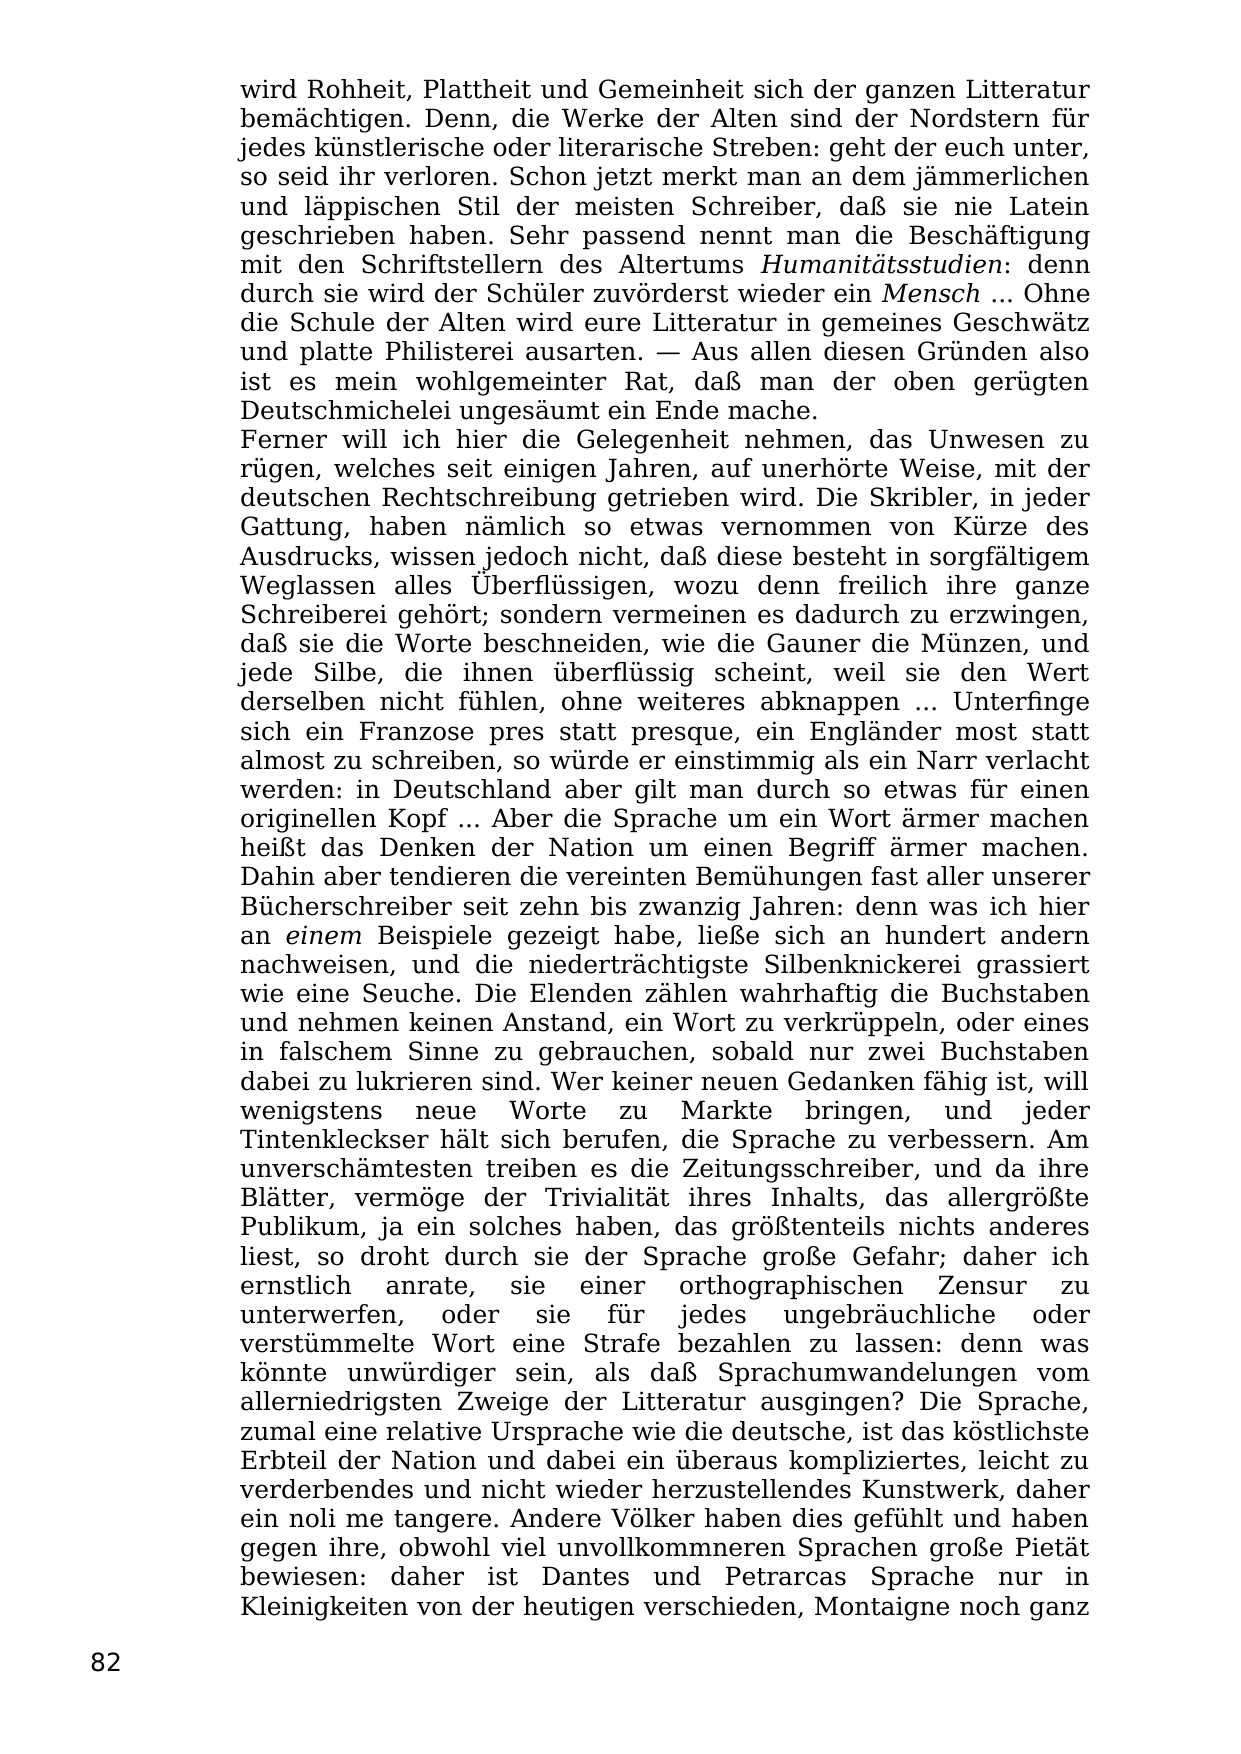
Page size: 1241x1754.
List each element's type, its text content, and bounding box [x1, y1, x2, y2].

text Ferner will ich hier die Gelegenheit nehmen, das Unwesen zu rügen, welches seit einigen Jahren, auf unerhörte Weise, mit der deutschen Rechtschreibung getrieben wird. Die Skribler, in jeder Gattung, haben nämlich so etwas vernommen von Kürze des Ausdrucks, wissen jedoch nicht, daß diese besteht in sorgfältigem Weglassen alles Überflüssigen, wozu denn freilich ihre ganze Schreiberei gehört; sondern vermeinen es dadurch zu erzwingen, daß sie die Worte beschneiden, wie die Gauner die Münzen, und jede Silbe, die ihnen überflüssig scheint, weil sie den Wert derselben nicht fühlen, ohne weiteres abknappen ... Unterfinge sich ein Franzose pres statt presque, ein Engländer most statt almost zu schreiben, so würde er einstimmig als ein Narr verlacht werden: in Deutschland aber gilt man durch so etwas für einen originellen Kopf ... Aber die Sprache um ein Wort ärmer machen heißt das Denken der Nation um einen Begriff ärmer machen. Dahin aber tendieren die vereinten Bemühungen fast aller unserer Bücherschreiber seit zehn bis zwanzig Jahren: denn was ich hier an einem Beispiele gezeigt habe, ließe sich an hundert andern nachweisen, und die niederträchtigste Silbenknickerei grassiert wie eine Seuche. Die Elenden zählen wahrhaftig die Buchstaben und nehmen keinen Anstand, ein Wort zu verkrüppeln, oder eines in falschem Sinne zu gebrauchen, sobald nur zwei Buchstaben dabei zu lukrieren sind. Wer keiner neuen Gedanken fähig ist, will wenigstens neue Worte zu Markte bringen, und jeder Tintenkleckser hält sich berufen, die Sprache zu verbessern. Am unverschämtesten treiben es die Zeitungsschreiber, und da ihre Blätter, vermöge der Trivialität ihres Inhalts, das allergrößte Publikum, ja ein solches haben, das größtenteils nichts anderes liest, so droht durch sie der Sprache große Gefahr; daher ich ernstlich anrate, sie einer orthographischen Zensur zu unterwerfen, oder sie für jedes ungebräuchliche oder verstümmelte Wort eine Strafe bezahlen zu lassen: denn was könnte unwürdiger sein, als daß Sprachumwandelungen vom allerniedrigsten Zweige der Litteratur ausgingen? Die Sprache, zumal eine relative Ursprache wie die deutsche, ist das köstlichste Erbteil der Nation und dabei ein überaus kompliziertes, leicht zu verderbendes und nicht wieder herzustellendes Kunstwerk, daher ein noli me tangere. Andere Völker haben dies gefühlt und haben gegen ihre, obwohl viel unvollkommneren Sprachen große Pietät bewiesen: daher ist Dantes und Petrarcas Sprache nur in Kleinigkeiten von der heutigen verschieden, Montaigne noch ganz [240, 425, 1091, 1621]
text wird Rohheit, Plattheit und Gemeinheit sich der ganzen Litteratur bemächtigen. Denn, die Werke der Alten sind der Nordstern für jedes künstlerische oder literarische Streben: geht der euch unter, so seid ihr verloren. Schon jetzt merkt man an dem jämmerlichen und läppischen Stil der meisten Schreiber, daß sie nie Latein geschrieben haben. Sehr passend nennt man die Beschäftigung mit den Schriftstellern des Altertums Humanitätsstudien: denn durch sie wird der Schüler zuvörderst wieder ein Mensch ... Ohne die Schule der Alten wird eure Litteratur in gemeines Geschwätz und platte Philisterei ausarten. — Aus allen diesen Gründen also ist es mein wohlgemeinter Rat, daß man der oben gerügten Deutschmichelei ungesäumt ein Ende mache. [240, 75, 1091, 425]
